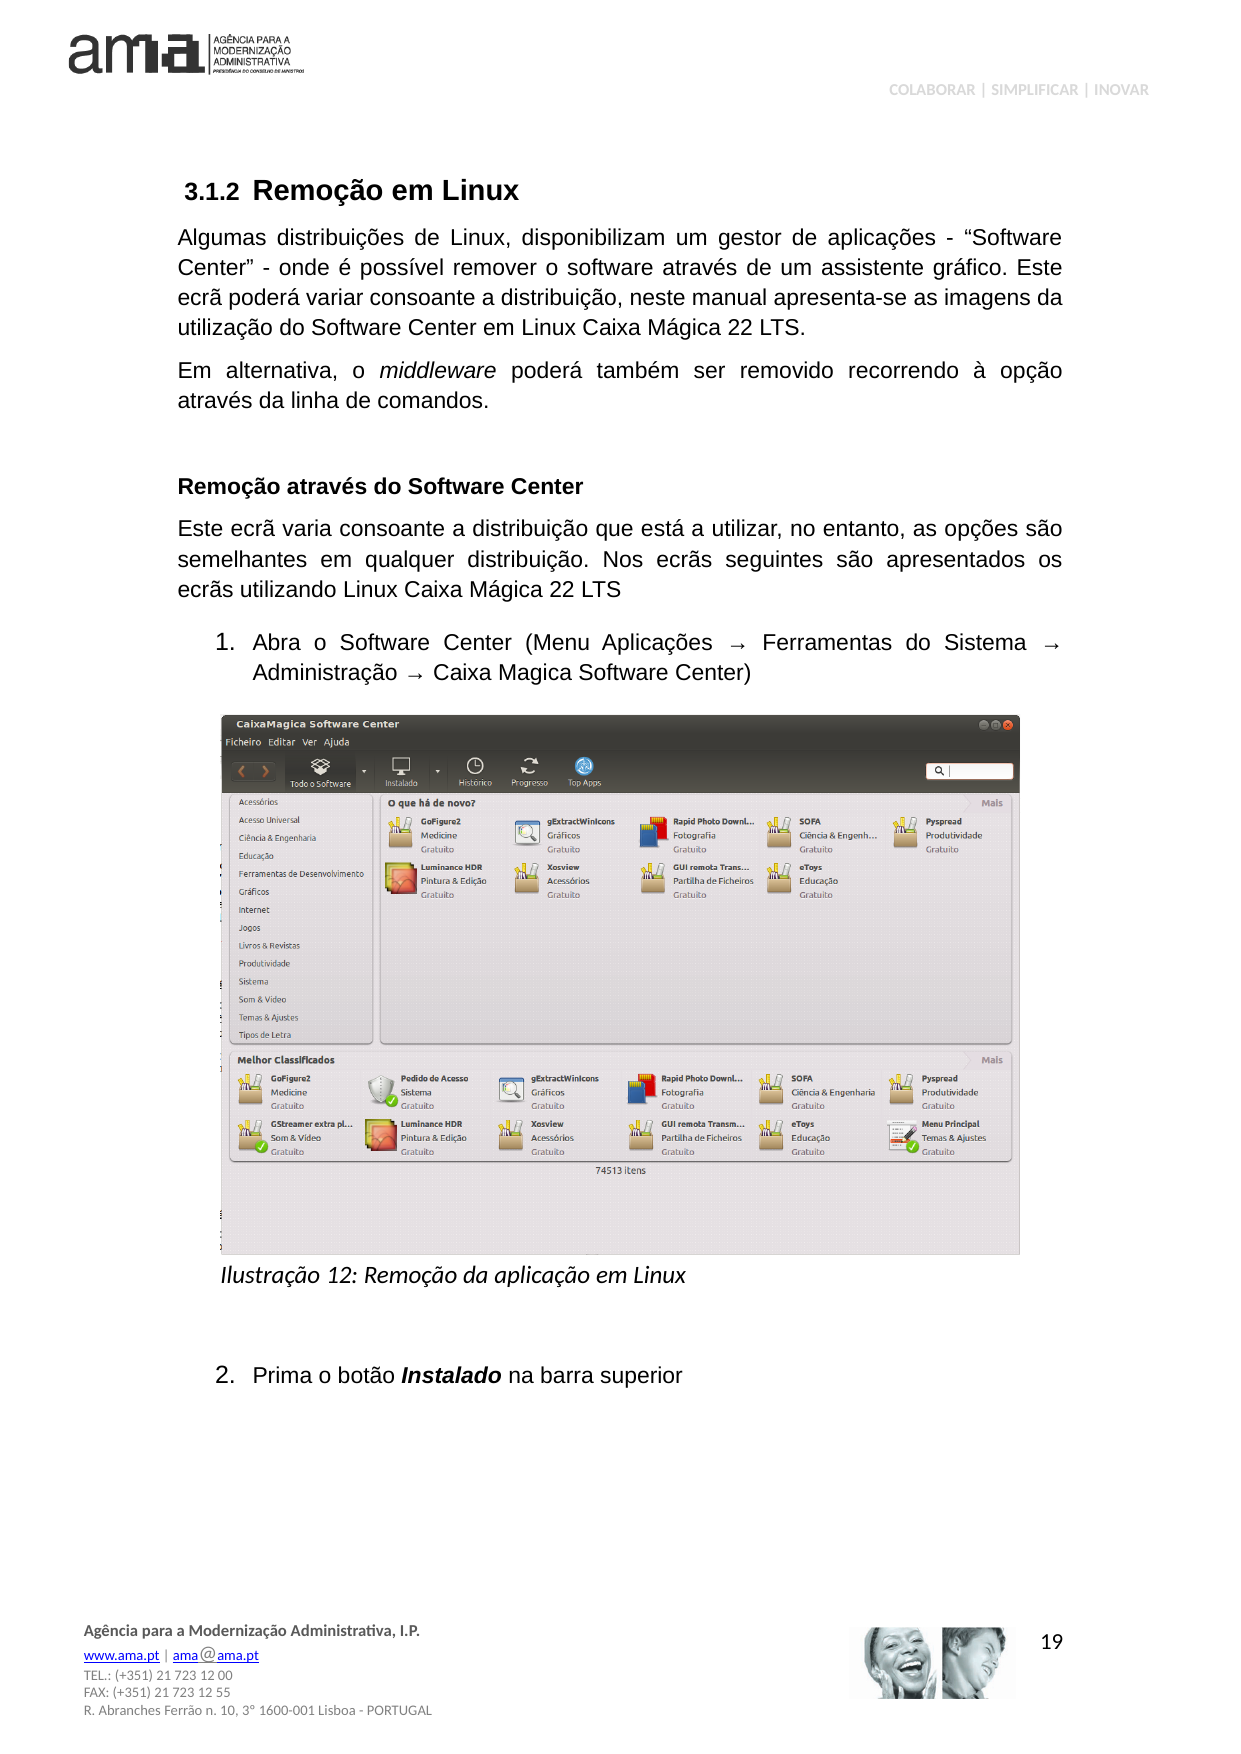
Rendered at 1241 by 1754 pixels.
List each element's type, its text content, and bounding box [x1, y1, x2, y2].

list Abra o Software Center (Menu Aplicações → Ferramentas do Sistema → Administração → Caixa Magica Software Center) [215, 627, 1063, 686]
text Algumas distribuições de Linux, disponibilizam um gestor de aplicações - “Software Center” - onde é possível remover o software através de um assistente gráfico. Este ecrã poderá variar consoante a distribuição, neste manual apresenta-se as imagens da utilização do Software Center em Linux Caixa Mágica 22 LTS. [177, 224, 1063, 341]
text Ilustração 12: Remoção da aplicação em Linux [220, 1255, 1020, 1290]
picture [68, 34, 304, 75]
text Este ecrã varia consoante a distribuição que está a utilizar, no entanto, as opções são semelhantes em qualquer distribuição. Nos ecrãs seguintes são apresentados os ecrãs utilizando Linux Caixa Mágica 22 LTS [177, 515, 1063, 602]
text Remoção através do Software Center [177, 473, 1063, 499]
subtitle Remoção em Linux [177, 173, 1063, 206]
picture [849, 1627, 1017, 1699]
picture [220, 714, 1020, 1255]
text Em alternativa, o middleware poderá também ser removido recorrendo à opção através da linha de comandos. [177, 357, 1063, 413]
list Prima o botão Instalado na barra superior [215, 1360, 1063, 1388]
